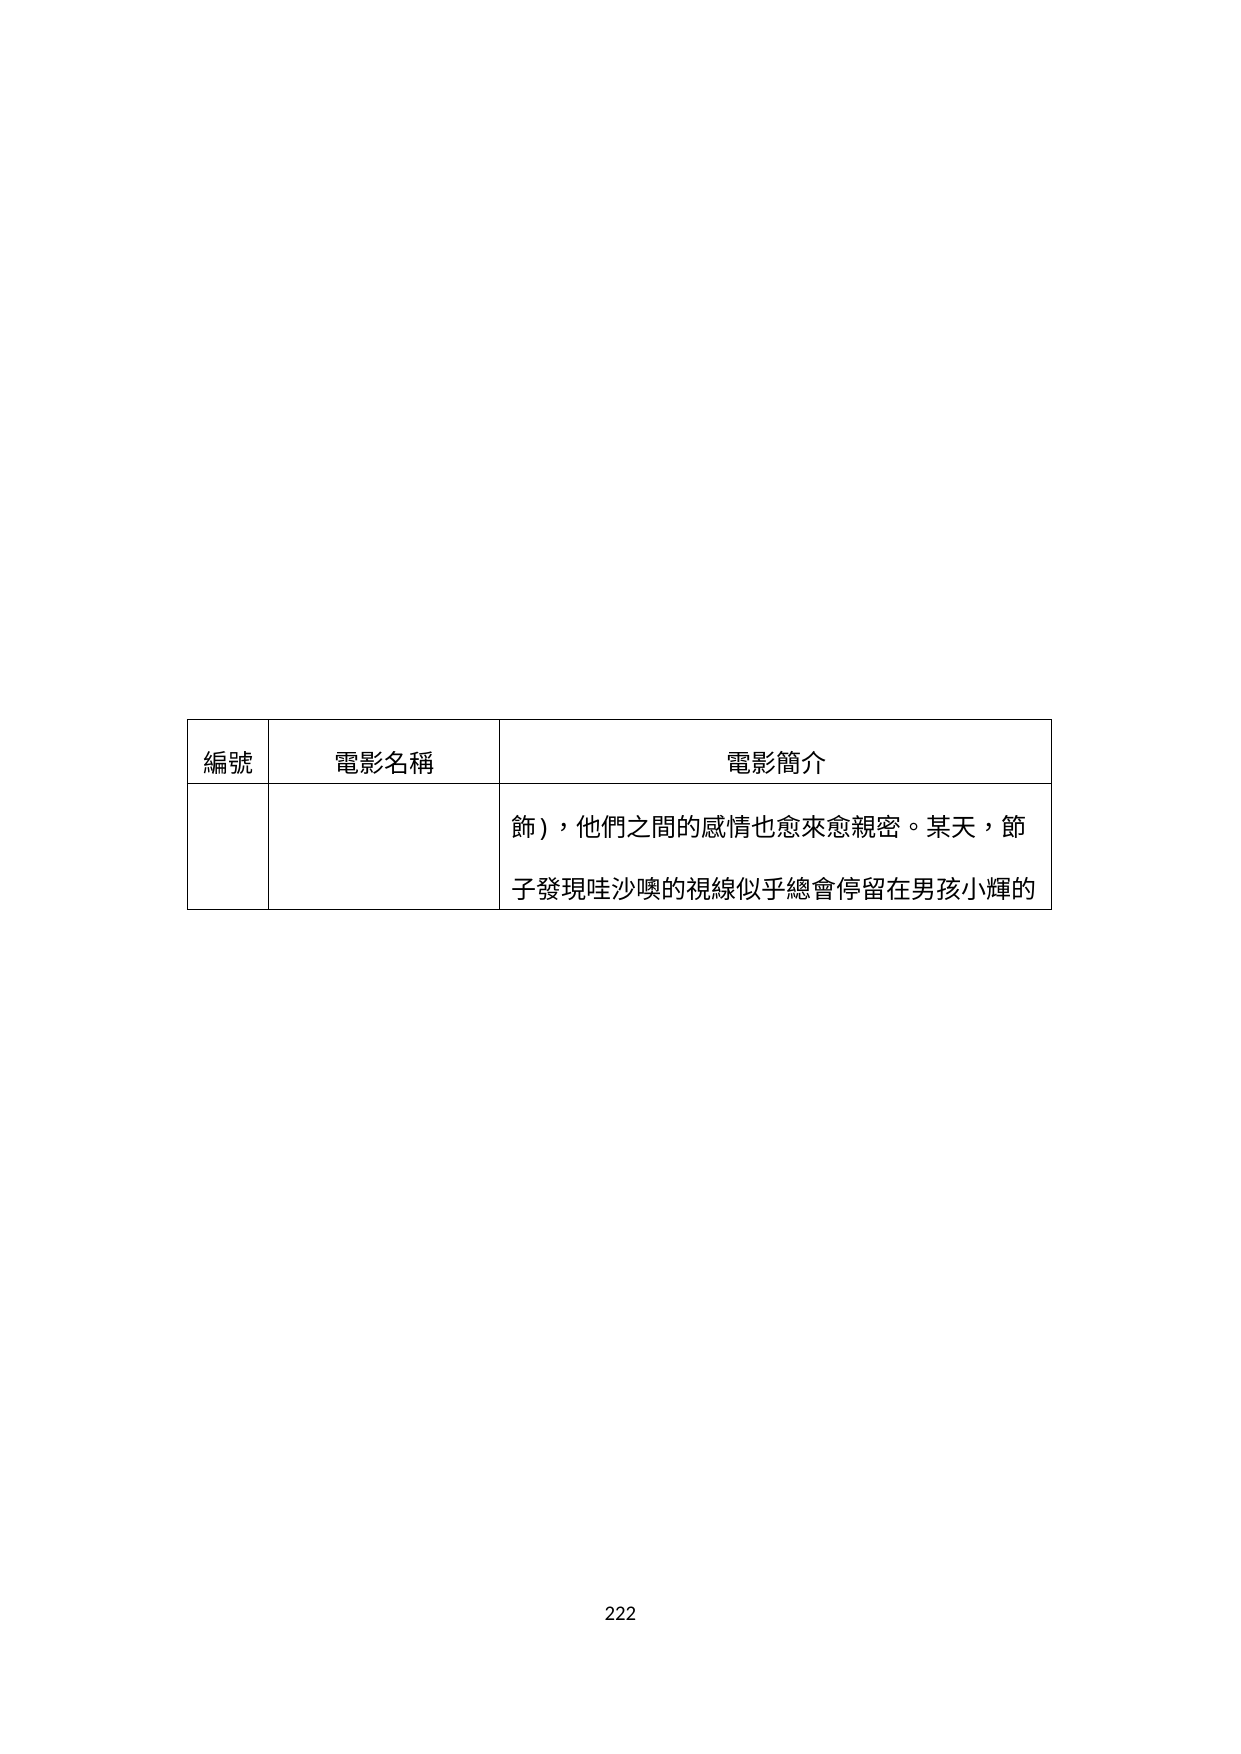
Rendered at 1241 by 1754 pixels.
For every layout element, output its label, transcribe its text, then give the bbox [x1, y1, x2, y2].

table_header 電影名稱 [269, 720, 499, 783]
table_header 電影簡介 [500, 720, 1051, 783]
table_cell [188, 784, 268, 909]
table_header 編號 [188, 720, 268, 783]
table_cell 飾)，他們之間的感情也愈來愈親密。某天，節子發現哇沙噢的視線似乎總會停留在男孩小輝的 [500, 784, 1051, 909]
table_cell [269, 784, 499, 909]
